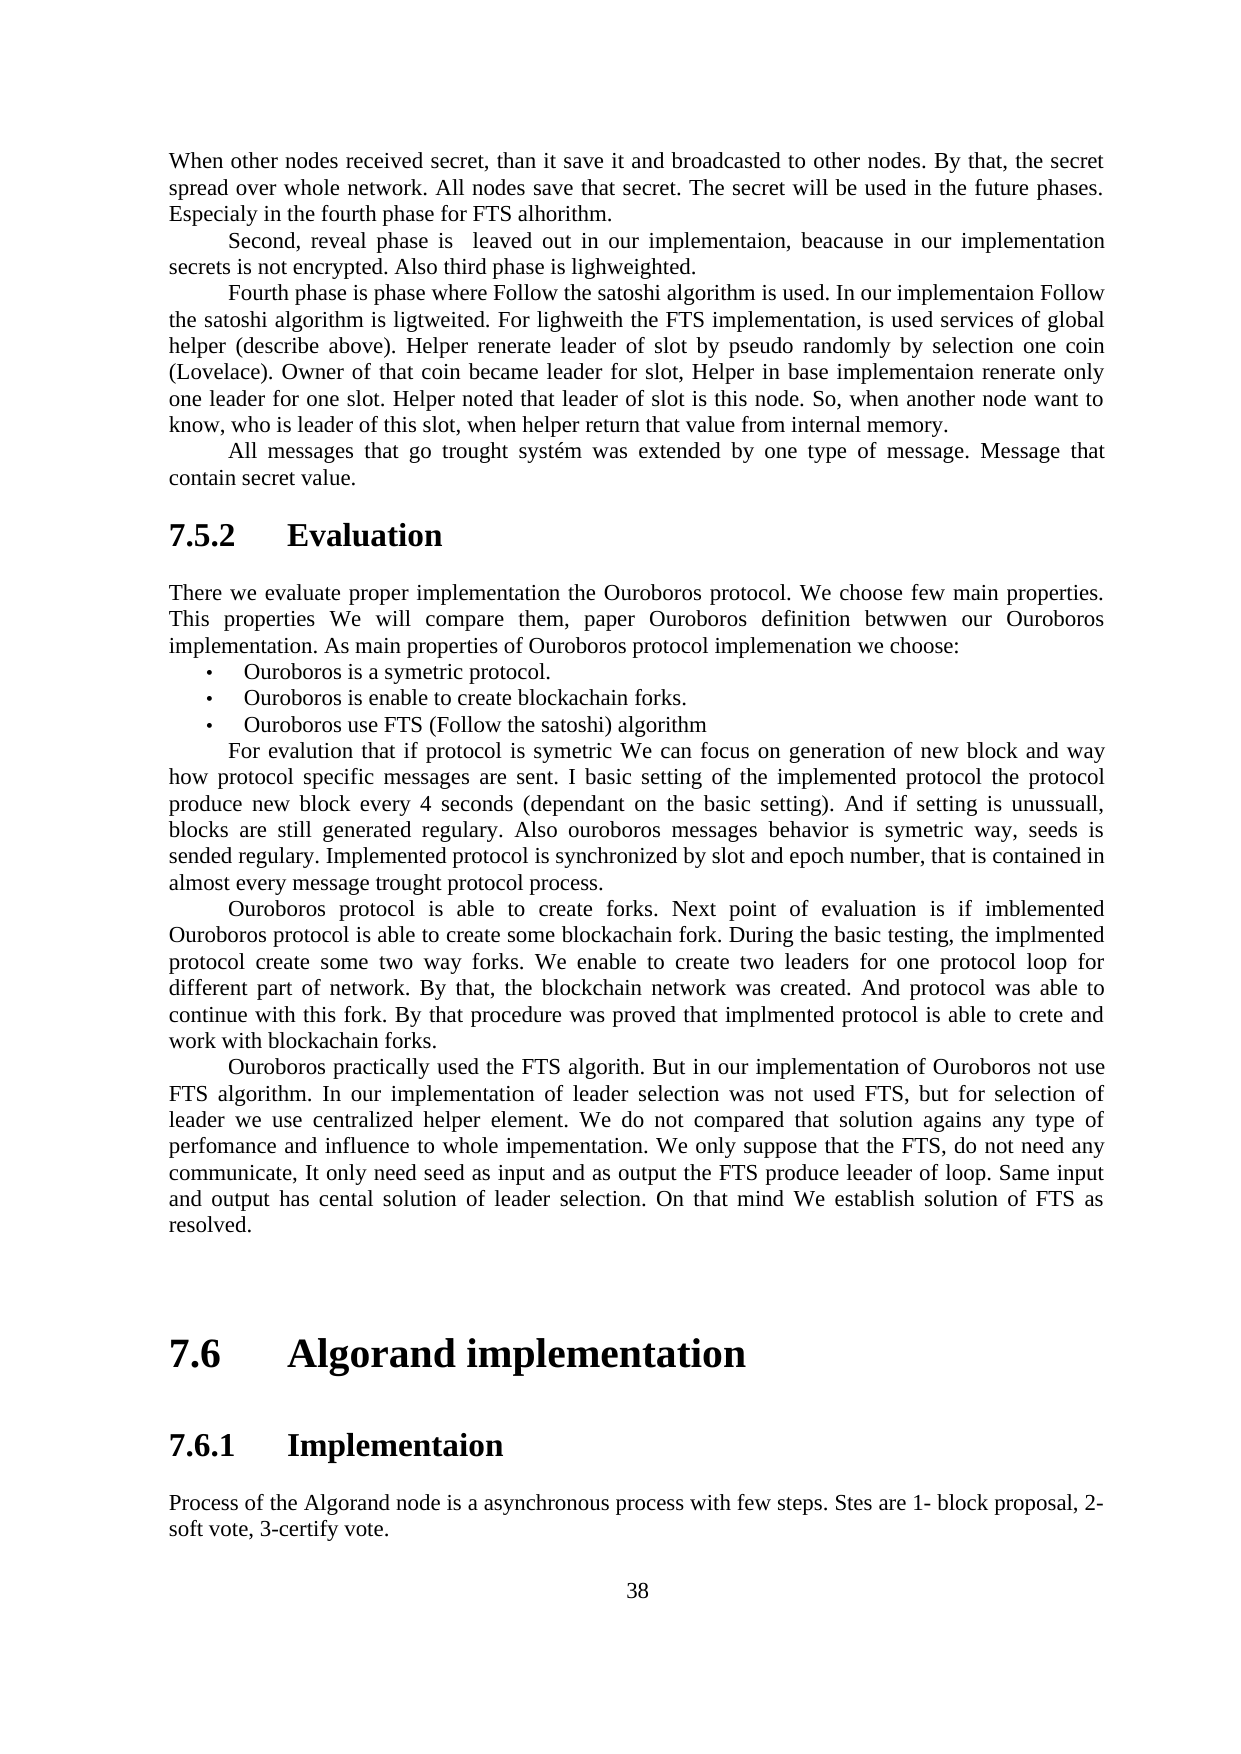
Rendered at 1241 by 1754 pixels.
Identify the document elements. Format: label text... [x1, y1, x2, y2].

subtitle Implementaion [169, 1425, 1106, 1463]
subtitle Algorand implementation [169, 1328, 1106, 1376]
list Ouroboros use FTS (Follow the satoshi) algorithm [206, 711, 1106, 737]
text For evalution that if protocol is symetric We can focus on generation of new block and way how protocol specific messages are sent. I basic setting of the implemented protocol the protocol produce new block every 4 seconds (dependant on the basic setting). And if setting is unussuall, blocks are still generated regulary. Also ouroboros messages behavior is symetric way, seeds is sended regulary. Implemented protocol is synchronized by slot and epoch number, that is contained in almost every message trought protocol process. [169, 737, 1106, 895]
text Process of the Algorand node is a asynchronous process with few steps. Stes are 1- block proposal, 2-soft vote, 3-certify vote. [169, 1489, 1106, 1541]
text Fourth phase is phase where Follow the satoshi algorithm is used. In our implementaion Follow the satoshi algorithm is ligtweited. For lighweith the FTS implementation, is used services of global helper (describe above). Helper renerate leader of slot by pseudo randomly by selection one coin (Lovelace). Owner of that coin became leader for slot, Helper in base implementaion renerate only one leader for one slot. Helper noted that leader of slot is this node. So, when another node want to know, who is leader of this slot, when helper return that value from internal memory. [169, 279, 1106, 437]
list Ouroboros is enable to create blockachain forks. [206, 684, 1106, 711]
list Ouroboros is a symetric protocol. [206, 658, 1106, 684]
text There we evaluate proper implementation the Ouroboros protocol. We choose few main properties. This properties We will compare them, paper Ouroboros definition betwwen our Ouroboros implementation. As main properties of Ouroboros protocol implemenation we choose: [169, 579, 1106, 658]
text When other nodes received secret, than it save it and broadcasted to other nodes. By that, the secret spread over whole network. All nodes save that secret. The secret will be used in the future phases. Especialy in the fourth phase for FTS alhorithm. [169, 148, 1106, 227]
text Ouroboros practically used the FTS algorith. But in our implementation of Ouroboros not use FTS algorithm. In our implementation of leader selection was not used FTS, but for selection of leader we use centralized helper element. We do not compared that solution agains any type of perfomance and influence to whole impementation. We only suppose that the FTS, do not need any communicate, It only need seed as input and as output the FTS produce leeader of loop. Same input and output has cental solution of leader selection. On that mind We establish solution of FTS as resolved. [169, 1053, 1106, 1238]
text Second, reveal phase is leaved out in our implementaion, beacause in our implementation secrets is not encrypted. Also third phase is lighweighted. [169, 227, 1106, 279]
text All messages that go trought systém was extended by one type of message. Message that contain secret value. [169, 437, 1106, 490]
subtitle Evaluation [169, 515, 1106, 553]
text Ouroboros protocol is able to create forks. Next point of evaluation is if imblemented Ouroboros protocol is able to create some blockachain fork. During the basic testing, the implmented protocol create some two way forks. We enable to create two leaders for one protocol loop for different part of network. By that, the blockchain network was created. And protocol was able to continue with this fork. By that procedure was proved that implmented protocol is able to crete and work with blockachain forks. [169, 895, 1106, 1053]
